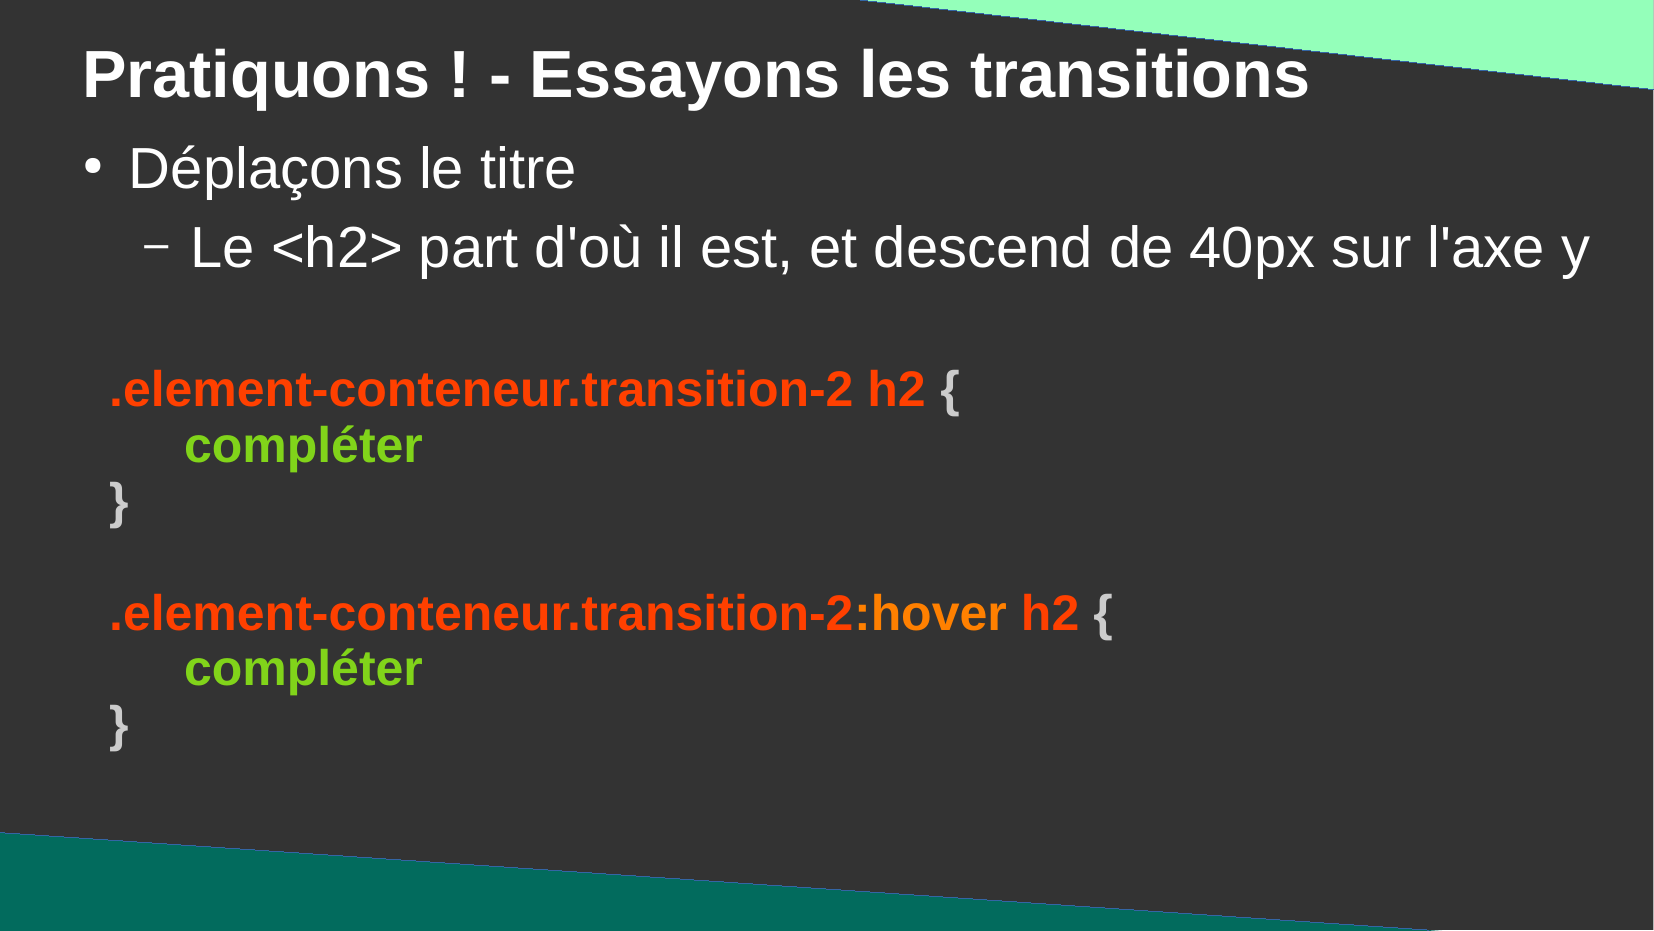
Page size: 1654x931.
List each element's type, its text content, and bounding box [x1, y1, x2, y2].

title Pratiquons ! - Essayons les transitions [82, 37, 1630, 150]
text_box [860, 0, 1654, 90]
text_box .element-conteneur.transition-2 h2 { compléter } .element-conteneur.transition-2:hover h2 { compléter } [94, 354, 1560, 760]
list Déplaçons le titre Le <h2> part d'où il est, et descend de 40px sur l'axe y [67, 135, 1607, 346]
